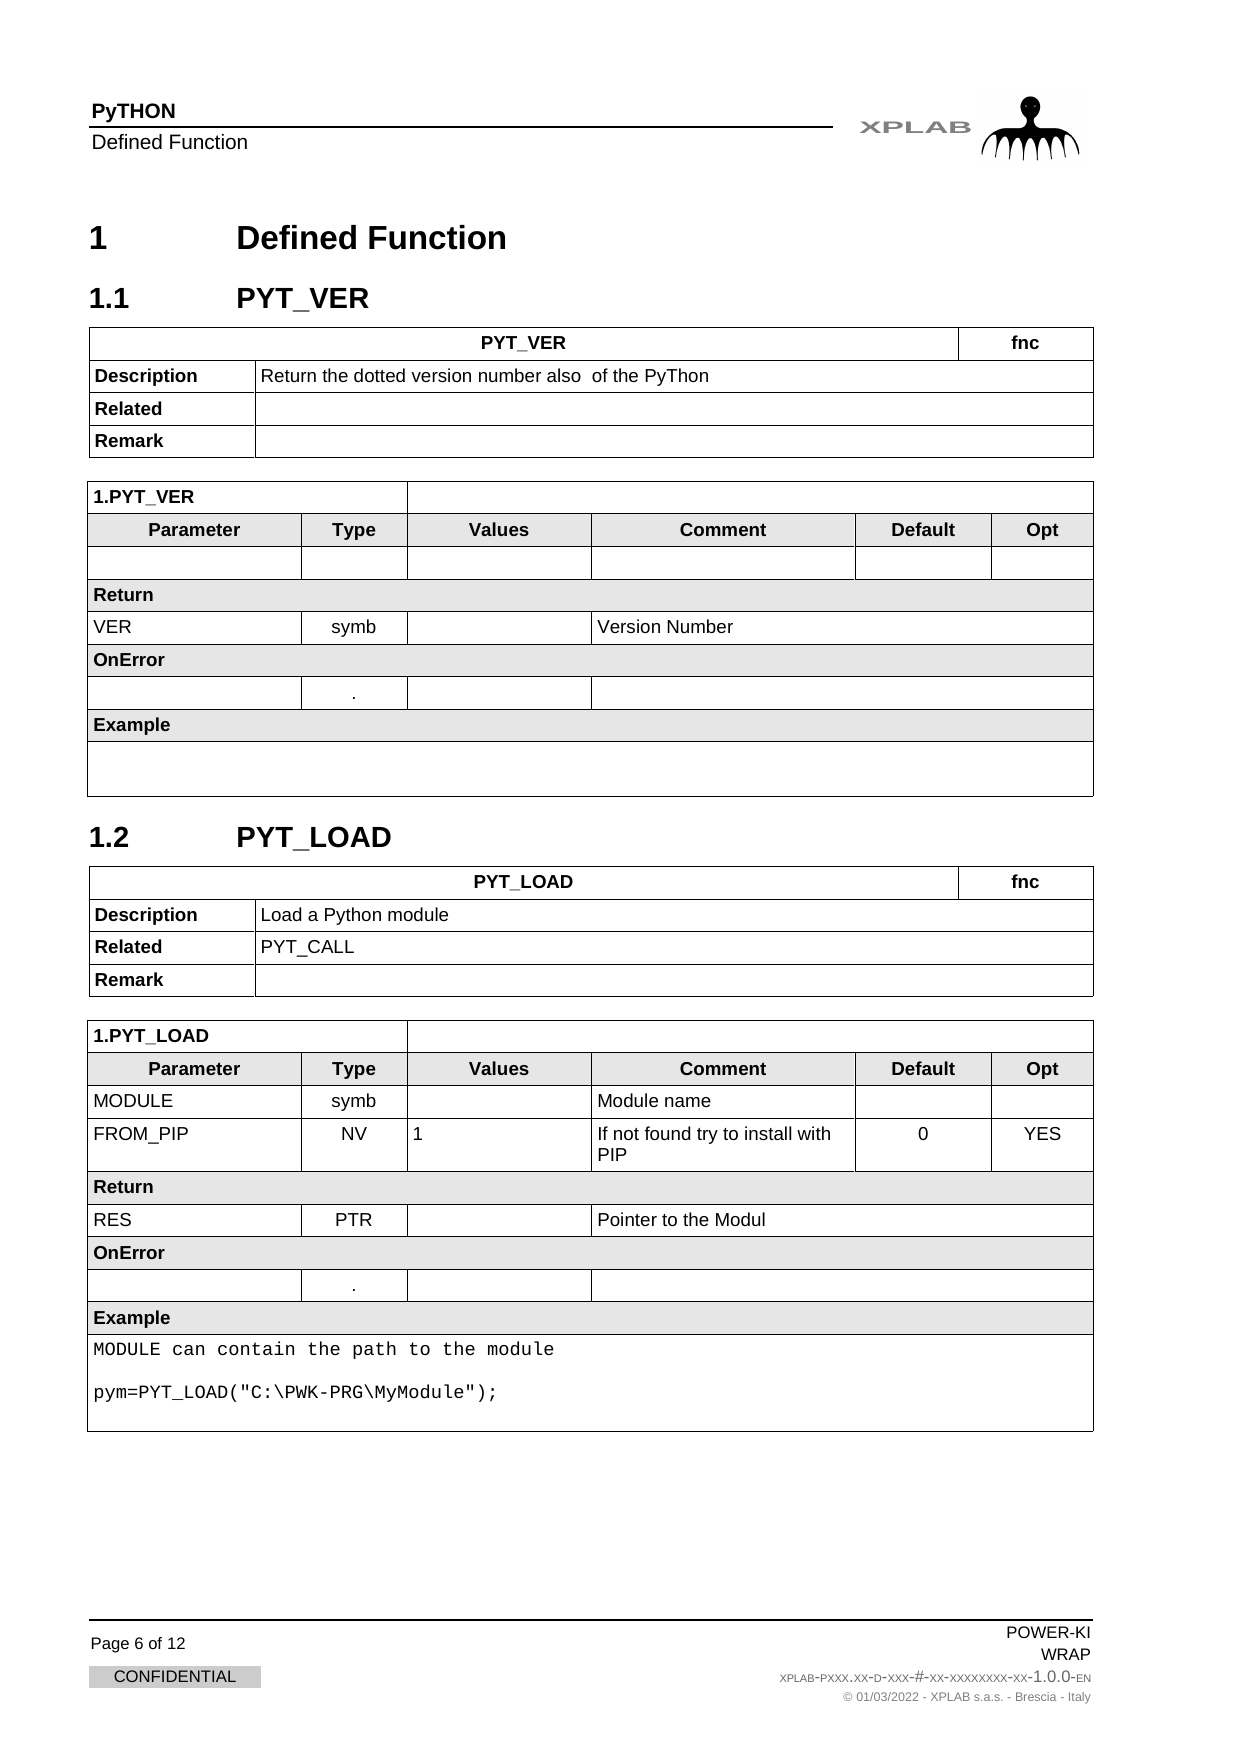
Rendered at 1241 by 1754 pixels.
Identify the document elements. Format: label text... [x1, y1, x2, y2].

table_cell 0 [856, 1119, 991, 1171]
table_cell [592, 547, 854, 579]
table_cell Pointer to the Modul [592, 1205, 1093, 1236]
table_cell Load a Python module [256, 900, 1093, 931]
table_cell OnError [88, 1237, 1093, 1269]
table_cell Type [302, 514, 407, 546]
table_cell Opt [992, 514, 1093, 546]
table_cell Parameter [88, 514, 301, 546]
table_cell [256, 393, 1093, 425]
table_cell [88, 677, 301, 709]
table_cell . [302, 677, 407, 709]
table_cell [408, 1086, 591, 1118]
table_cell Type [302, 1053, 407, 1085]
table_cell MODULE can contain the path to the module pym=PYT_LOAD("C:\PWK-PRG\MyModule"); [88, 1335, 1093, 1431]
table_header PYT_VER [90, 328, 958, 360]
table_cell 1 [408, 1119, 591, 1171]
table_cell If not found try to install with PIP [592, 1119, 854, 1171]
table_cell Default [856, 514, 991, 546]
table_cell Example [88, 710, 1093, 741]
table_cell [408, 612, 591, 644]
table_cell . [302, 1270, 407, 1301]
table_cell PTR [302, 1205, 407, 1236]
subtitle PYT_VER [88, 282, 1093, 314]
table_cell FROM_PIP [88, 1119, 301, 1171]
table_cell OnError [88, 645, 1093, 676]
table_cell [592, 677, 1093, 709]
table_cell Description [90, 900, 254, 931]
table_cell [302, 547, 407, 579]
table_cell Values [408, 514, 591, 546]
table_cell [256, 965, 1093, 996]
subtitle PYT_LOAD [88, 821, 1093, 853]
table_cell Comment [592, 514, 854, 546]
table_cell [992, 1086, 1093, 1118]
table_cell PYT_CALL [256, 932, 1093, 964]
table_cell [408, 1205, 591, 1236]
table_cell Related [90, 393, 254, 425]
table_cell symb [302, 612, 407, 644]
table_cell YES [992, 1119, 1093, 1171]
table_cell Default [856, 1053, 991, 1085]
table_cell symb [302, 1086, 407, 1118]
table_cell RES [88, 1205, 301, 1236]
table_cell Related [90, 932, 254, 964]
table_cell Example [88, 1302, 1093, 1334]
table_header 1.PYT_LOAD [88, 1021, 407, 1052]
table_cell Module name [592, 1086, 854, 1118]
table_cell Values [408, 1053, 591, 1085]
table_header fnc [959, 867, 1093, 899]
table_cell [88, 547, 301, 579]
table_cell [88, 742, 1093, 796]
table_cell Parameter [88, 1053, 301, 1085]
table_cell Remark [90, 426, 254, 457]
table_cell Opt [992, 1053, 1093, 1085]
table_cell [88, 1270, 301, 1301]
table_cell [408, 677, 591, 709]
subtitle Defined Function [88, 220, 1093, 257]
table_header PYT_LOAD [90, 867, 958, 899]
table_cell [408, 1270, 591, 1301]
table_cell [856, 547, 991, 579]
table_header [408, 1021, 1093, 1052]
table_cell Return [88, 580, 1093, 611]
table_cell MODULE [88, 1086, 301, 1118]
table_cell NV [302, 1119, 407, 1171]
table_cell VER [88, 612, 301, 644]
table_header 1.PYT_VER [88, 482, 407, 513]
table_cell Description [90, 361, 254, 392]
table_cell [856, 1086, 991, 1118]
table_cell Comment [592, 1053, 854, 1085]
table_cell [256, 426, 1093, 457]
table_cell Return the dotted version number also of the PyThon [256, 361, 1093, 392]
table_cell Return [88, 1172, 1093, 1204]
table_cell Remark [90, 965, 254, 996]
table_header [408, 482, 1093, 513]
table_cell Version Number [592, 612, 1093, 644]
table_header fnc [959, 328, 1093, 360]
table_cell [592, 1270, 1093, 1301]
table_cell [408, 547, 591, 579]
picture [978, 92, 1083, 164]
table_cell [992, 547, 1093, 579]
